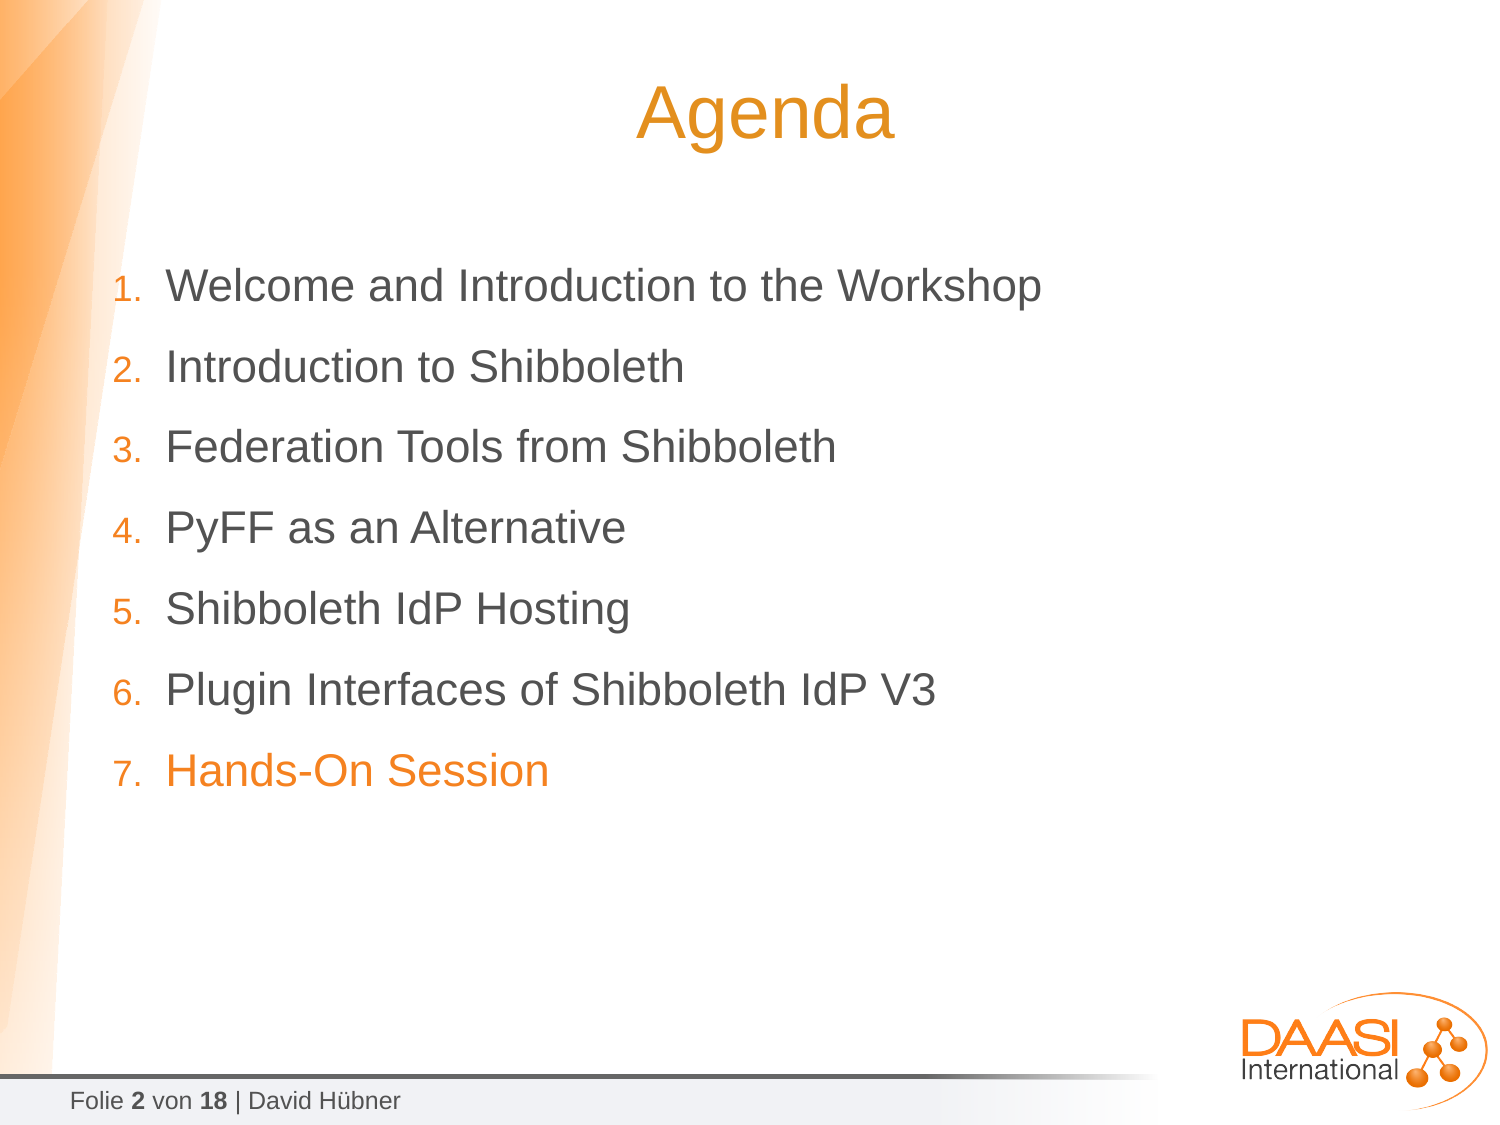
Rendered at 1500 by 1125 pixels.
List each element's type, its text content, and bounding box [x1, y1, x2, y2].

list Welcome and Introduction to the Workshop Introduction to Shibboleth Federation Tools from Shibboleth PyFF as an Alternative Shibboleth IdP Hosting Plugin Interfaces of Shibboleth IdP V3 Hands-On Session [94, 259, 1441, 913]
title Agenda [91, 48, 1441, 178]
picture [1240, 992, 1500, 1111]
